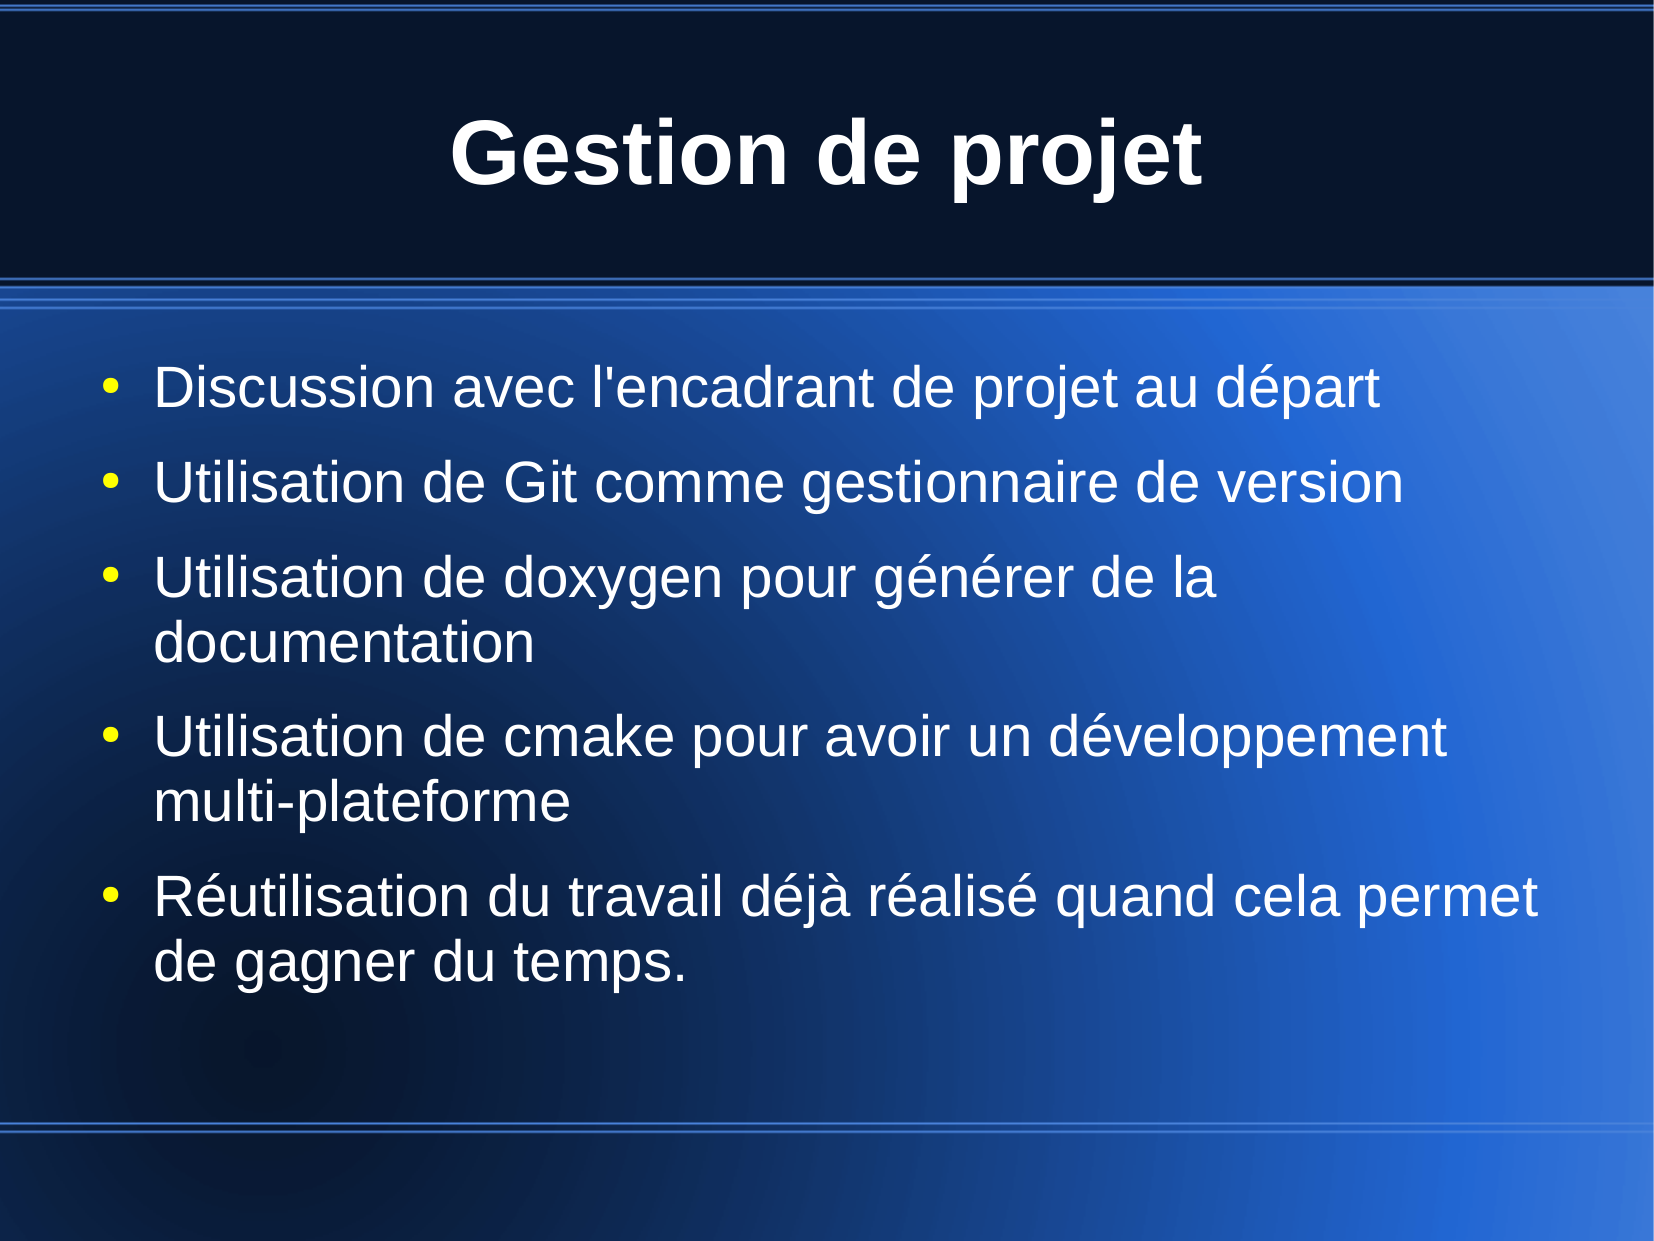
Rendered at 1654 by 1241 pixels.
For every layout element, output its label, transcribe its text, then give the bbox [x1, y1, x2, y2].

picture [0, 0, 1654, 1241]
title Gestion de projet [82, 49, 1571, 257]
list Discussion avec l'encadrant de projet au départ Utilisation de Git comme gestionnaire de version Utilisation de doxygen pour générer de la documentation Utilisation de cmake pour avoir un développement multi-plateforme Réutilisation du travail déjà réalisé quand cela permet de gagner du temps. [82, 355, 1571, 1159]
